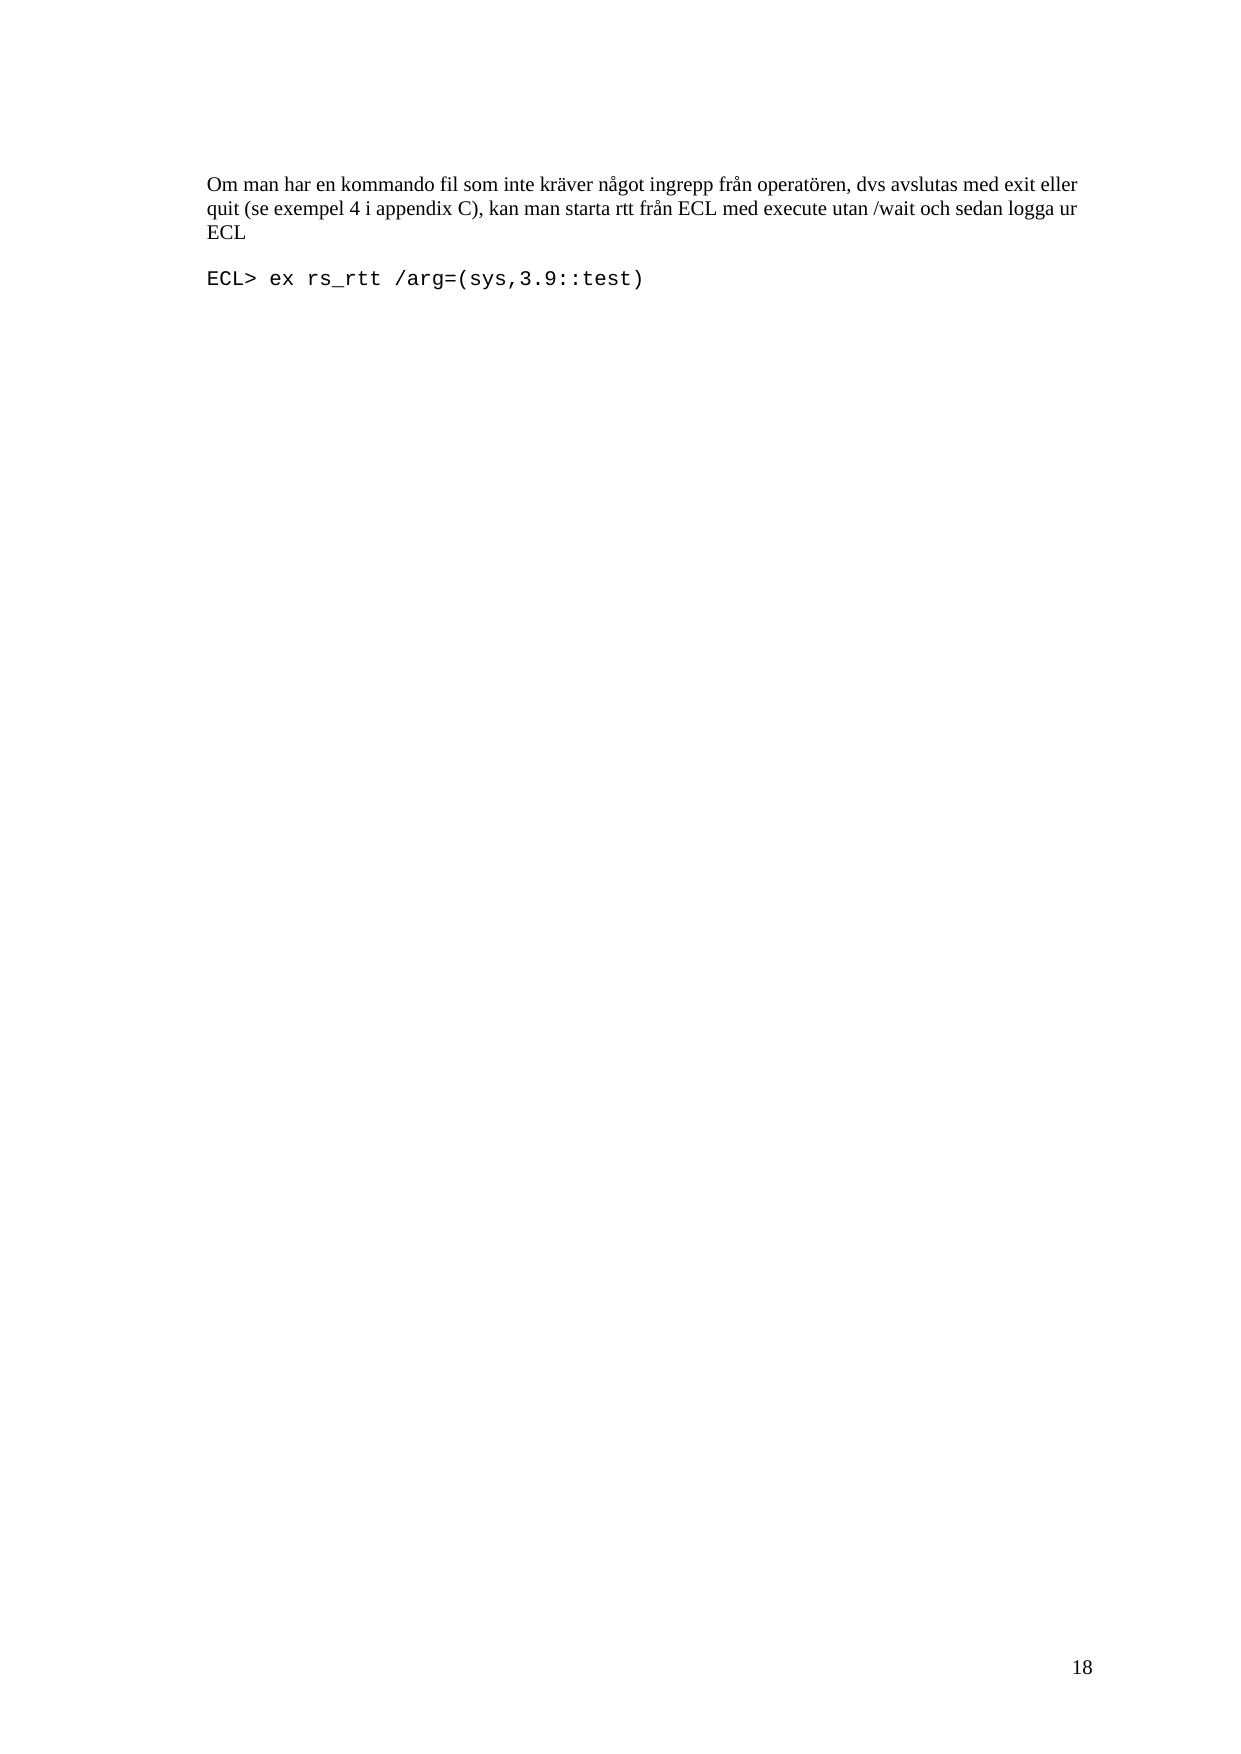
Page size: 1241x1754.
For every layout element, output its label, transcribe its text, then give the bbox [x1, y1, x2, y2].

text ECL> ex rs_rtt /arg=(sys,3.9::test) [207, 268, 1093, 292]
text Om man har en kommando fil som inte kräver något ingrepp från operatören, dvs avslutas med exit eller quit (se exempel 4 i appendix C), kan man starta rtt från ECL med execute utan /wait och sedan logga ur ECL [207, 172, 1093, 244]
